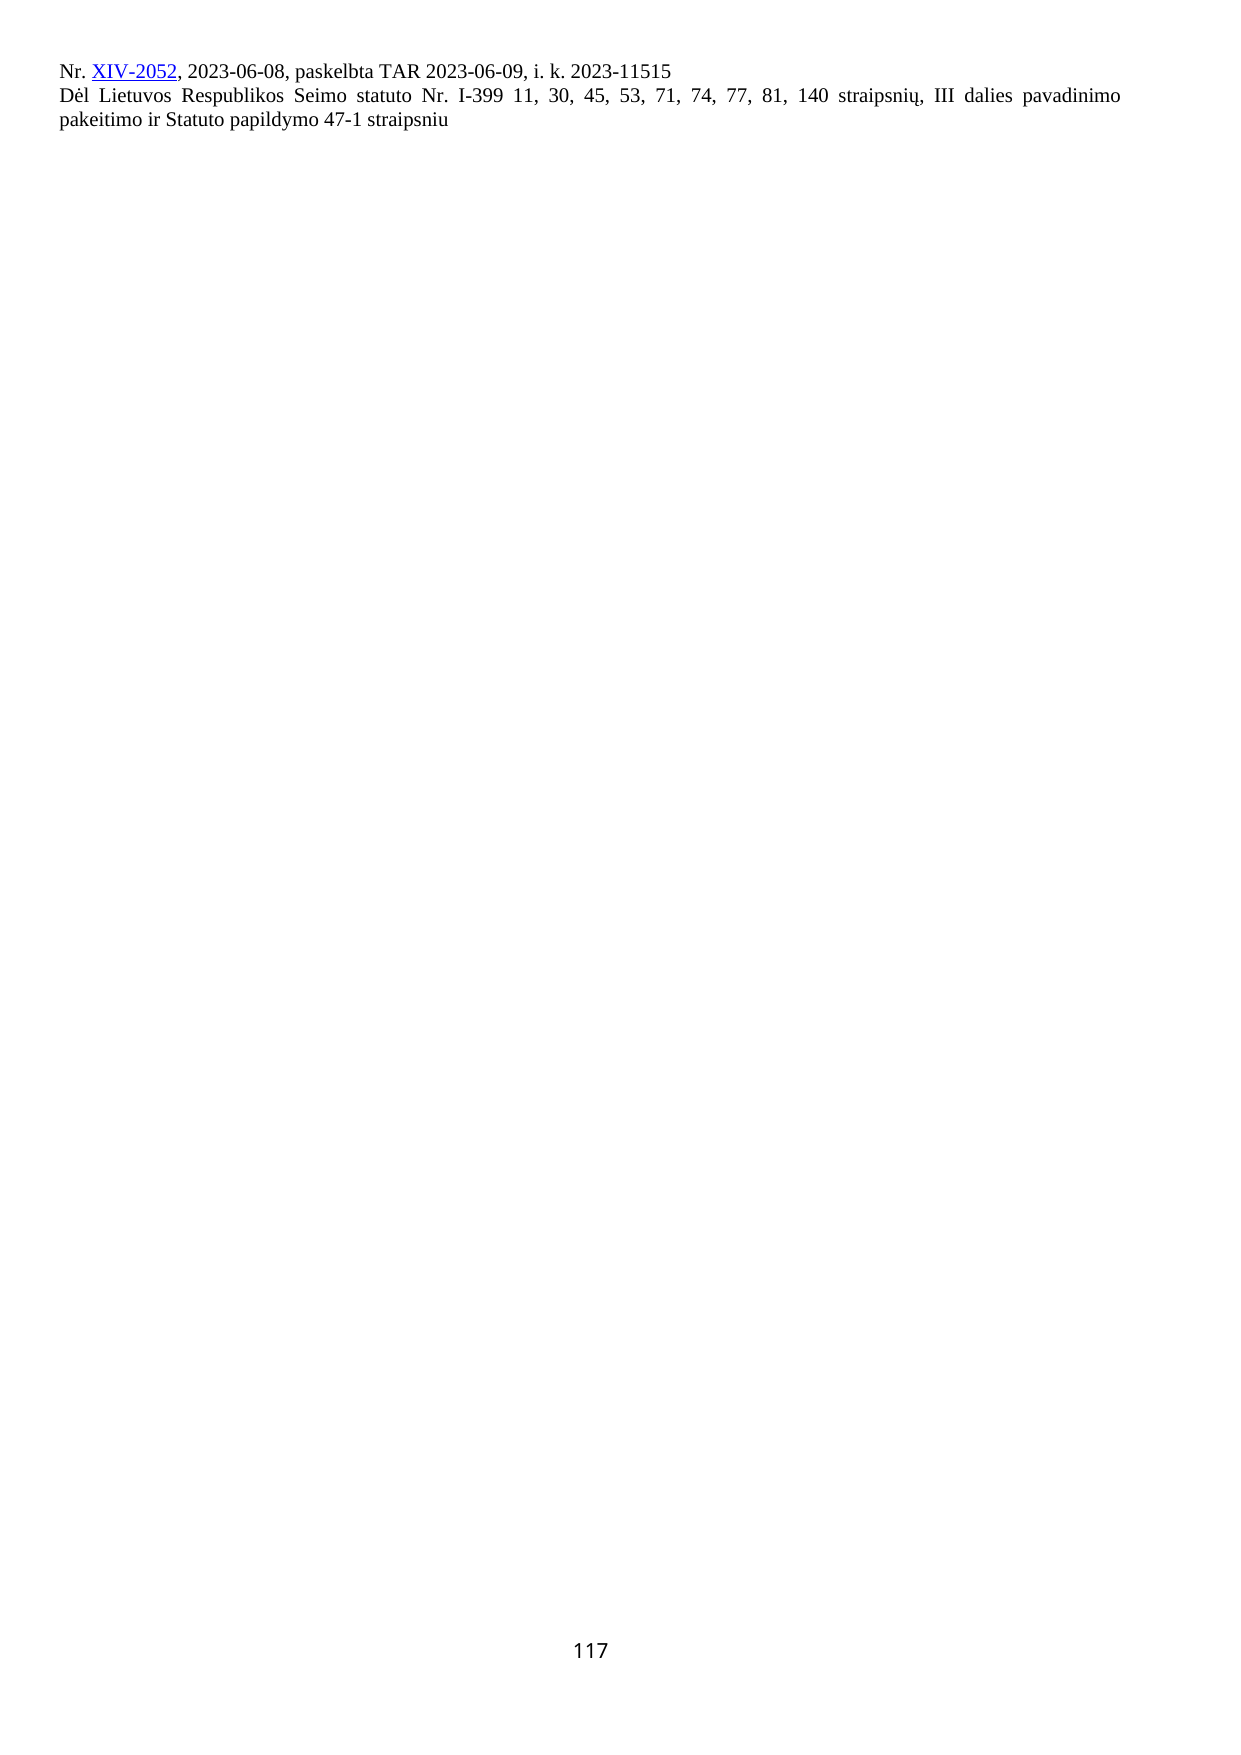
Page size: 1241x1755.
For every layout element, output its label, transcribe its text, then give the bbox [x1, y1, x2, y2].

text Dėl Lietuvos Respublikos Seimo statuto Nr. I-399 11, 30, 45, 53, 71, 74, 77, 81, 140 straipsnių, III dalies pavadinimo pakeitimo ir Statuto papildymo 47-1 straipsniu [59, 83, 1122, 131]
text Nr. XIV-2052, 2023-06-08, paskelbta TAR 2023-06-09, i. k. 2023-11515 [59, 59, 1122, 83]
